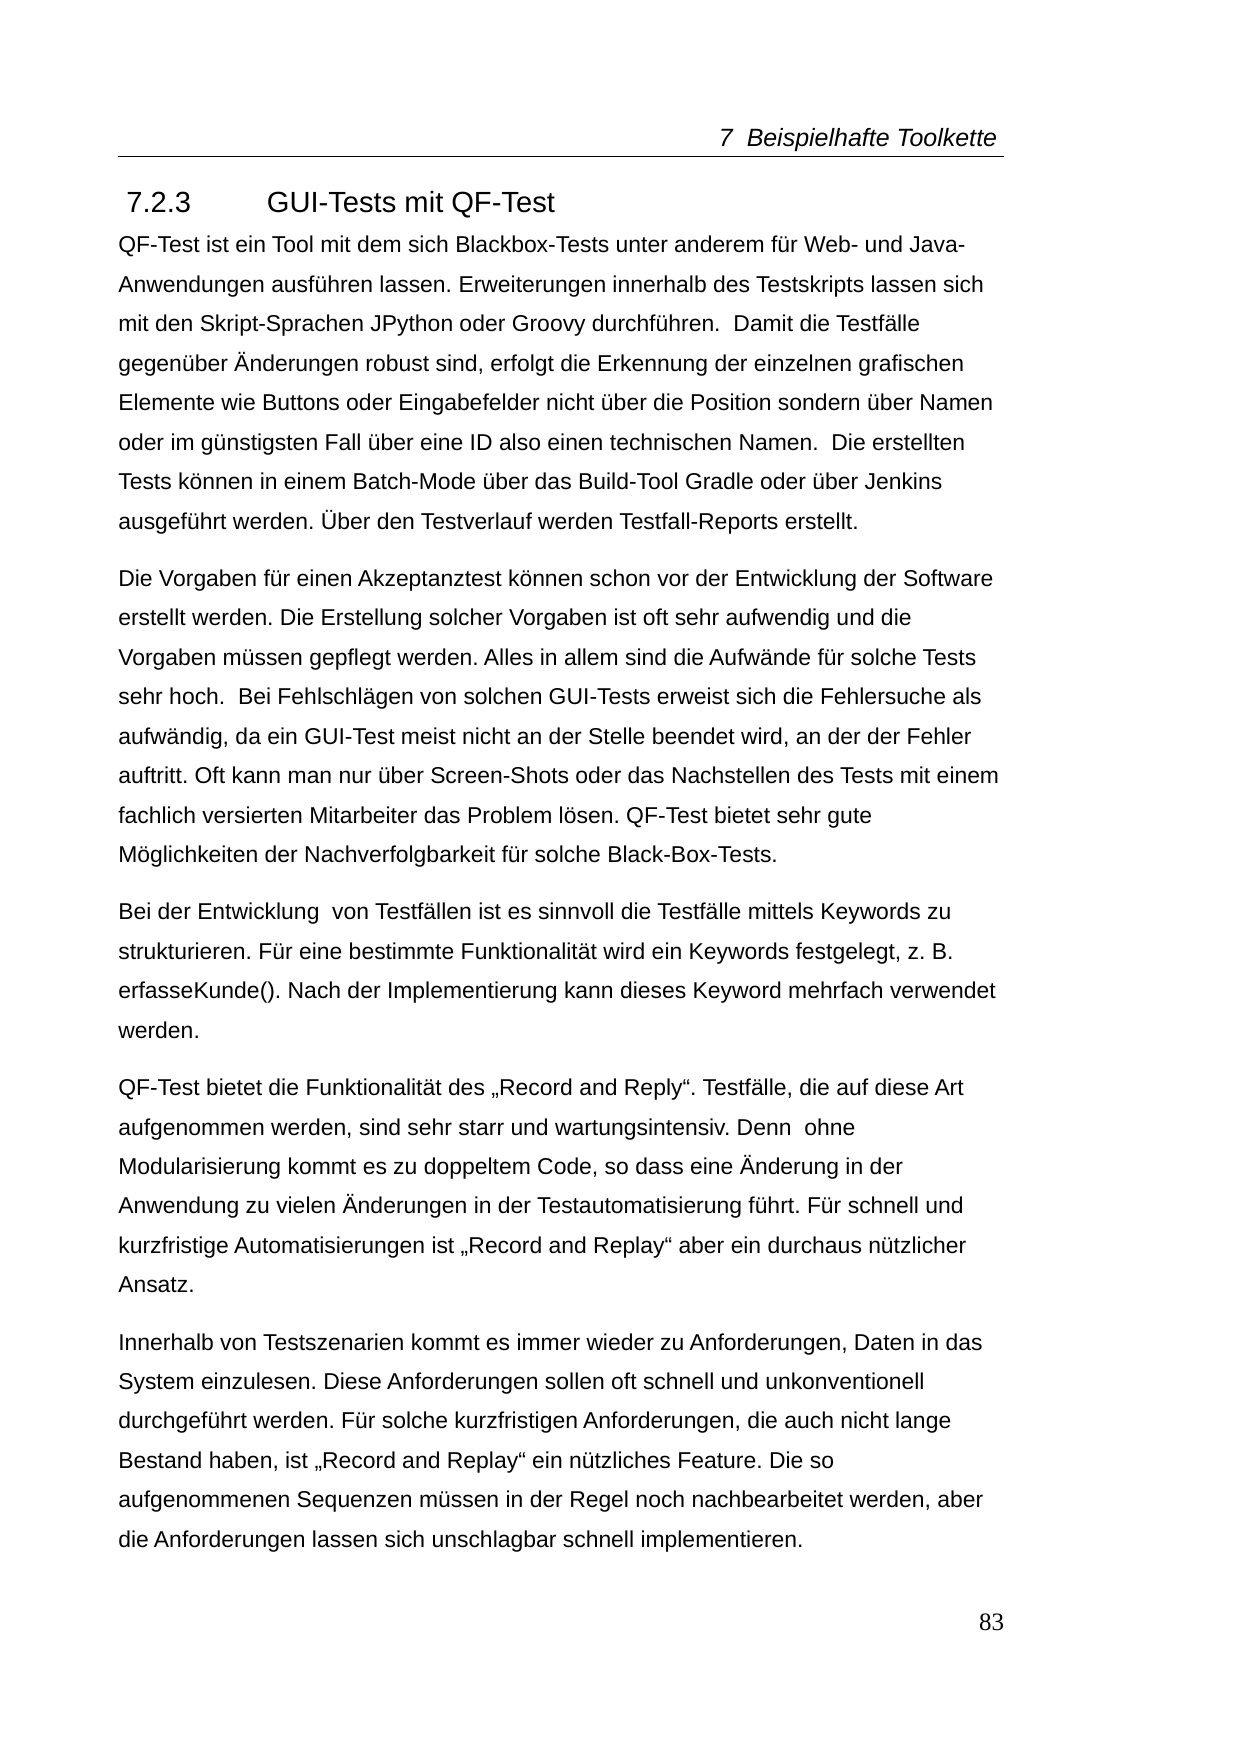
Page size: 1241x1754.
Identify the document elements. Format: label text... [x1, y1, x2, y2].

text QF-Test ist ein Tool mit dem sich Blackbox-Tests unter anderem für Web- und Java-Anwendungen ausführen lassen. Erweiterungen innerhalb des Testskripts lassen sich mit den Skript-Sprachen JPython oder Groovy durchführen. Damit die Testfälle gegenüber Änderungen robust sind, erfolgt die Erkennung der einzelnen grafischen Elemente wie Buttons oder Eingabefelder nicht über die Position sondern über Namen oder im günstigsten Fall über eine ID also einen technischen Namen. Die erstellten Tests können in einem Batch-Mode über das Build-Tool Gradle oder über Jenkins ausgeführt werden. Über den Testverlauf werden Testfall-Reports erstellt. [118, 231, 1004, 534]
subtitle GUI-Tests mit QF-Test [118, 185, 1004, 219]
text QF-Test bietet die Funktionalität des „Record and Reply“. Testfälle, die auf diese Art aufgenommen werden, sind sehr starr und wartungsintensiv. Denn ohne Modularisierung kommt es zu doppeltem Code, so dass eine Änderung in der Anwendung zu vielen Änderungen in der Testautomatisierung führt. Für schnell und kurzfristige Automatisierungen ist „Record and Replay“ aber ein durchaus nützlicher Ansatz. [118, 1074, 1004, 1298]
text Die Vorgaben für einen Akzeptanztest können schon vor der Entwicklung der Software erstellt werden. Die Erstellung solcher Vorgaben ist oft sehr aufwendig und die Vorgaben müssen gepflegt werden. Alles in allem sind die Aufwände für solche Tests sehr hoch. Bei Fehlschlägen von solchen GUI-Tests erweist sich die Fehlersuche als aufwändig, da ein GUI-Test meist nicht an der Stelle beendet wird, an der der Fehler auftritt. Oft kann man nur über Screen-Shots oder das Nachstellen des Tests mit einem fachlich versierten Mitarbeiter das Problem lösen. QF-Test bietet sehr gute Möglichkeiten der Nachverfolgbarkeit für solche Black-Box-Tests. [118, 565, 1004, 867]
text Bei der Entwicklung von Testfällen ist es sinnvoll die Testfälle mittels Keywords zu strukturieren. Für eine bestimmte Funktionalität wird ein Keywords festgelegt, z. B. erfasseKunde(). Nach der Implementierung kann dieses Keyword mehrfach verwendet werden. [118, 898, 1004, 1043]
text Innerhalb von Testszenarien kommt es immer wieder zu Anforderungen, Daten in das System einzulesen. Diese Anforderungen sollen oft schnell und unkonventionell durchgeführt werden. Für solche kurzfristigen Anforderungen, die auch nicht lange Bestand haben, ist „Record and Replay“ ein nützliches Feature. Die so aufgenommenen Sequenzen müssen in der Regel noch nachbearbeitet werden, aber die Anforderungen lassen sich unschlagbar schnell implementieren. [118, 1328, 1004, 1552]
